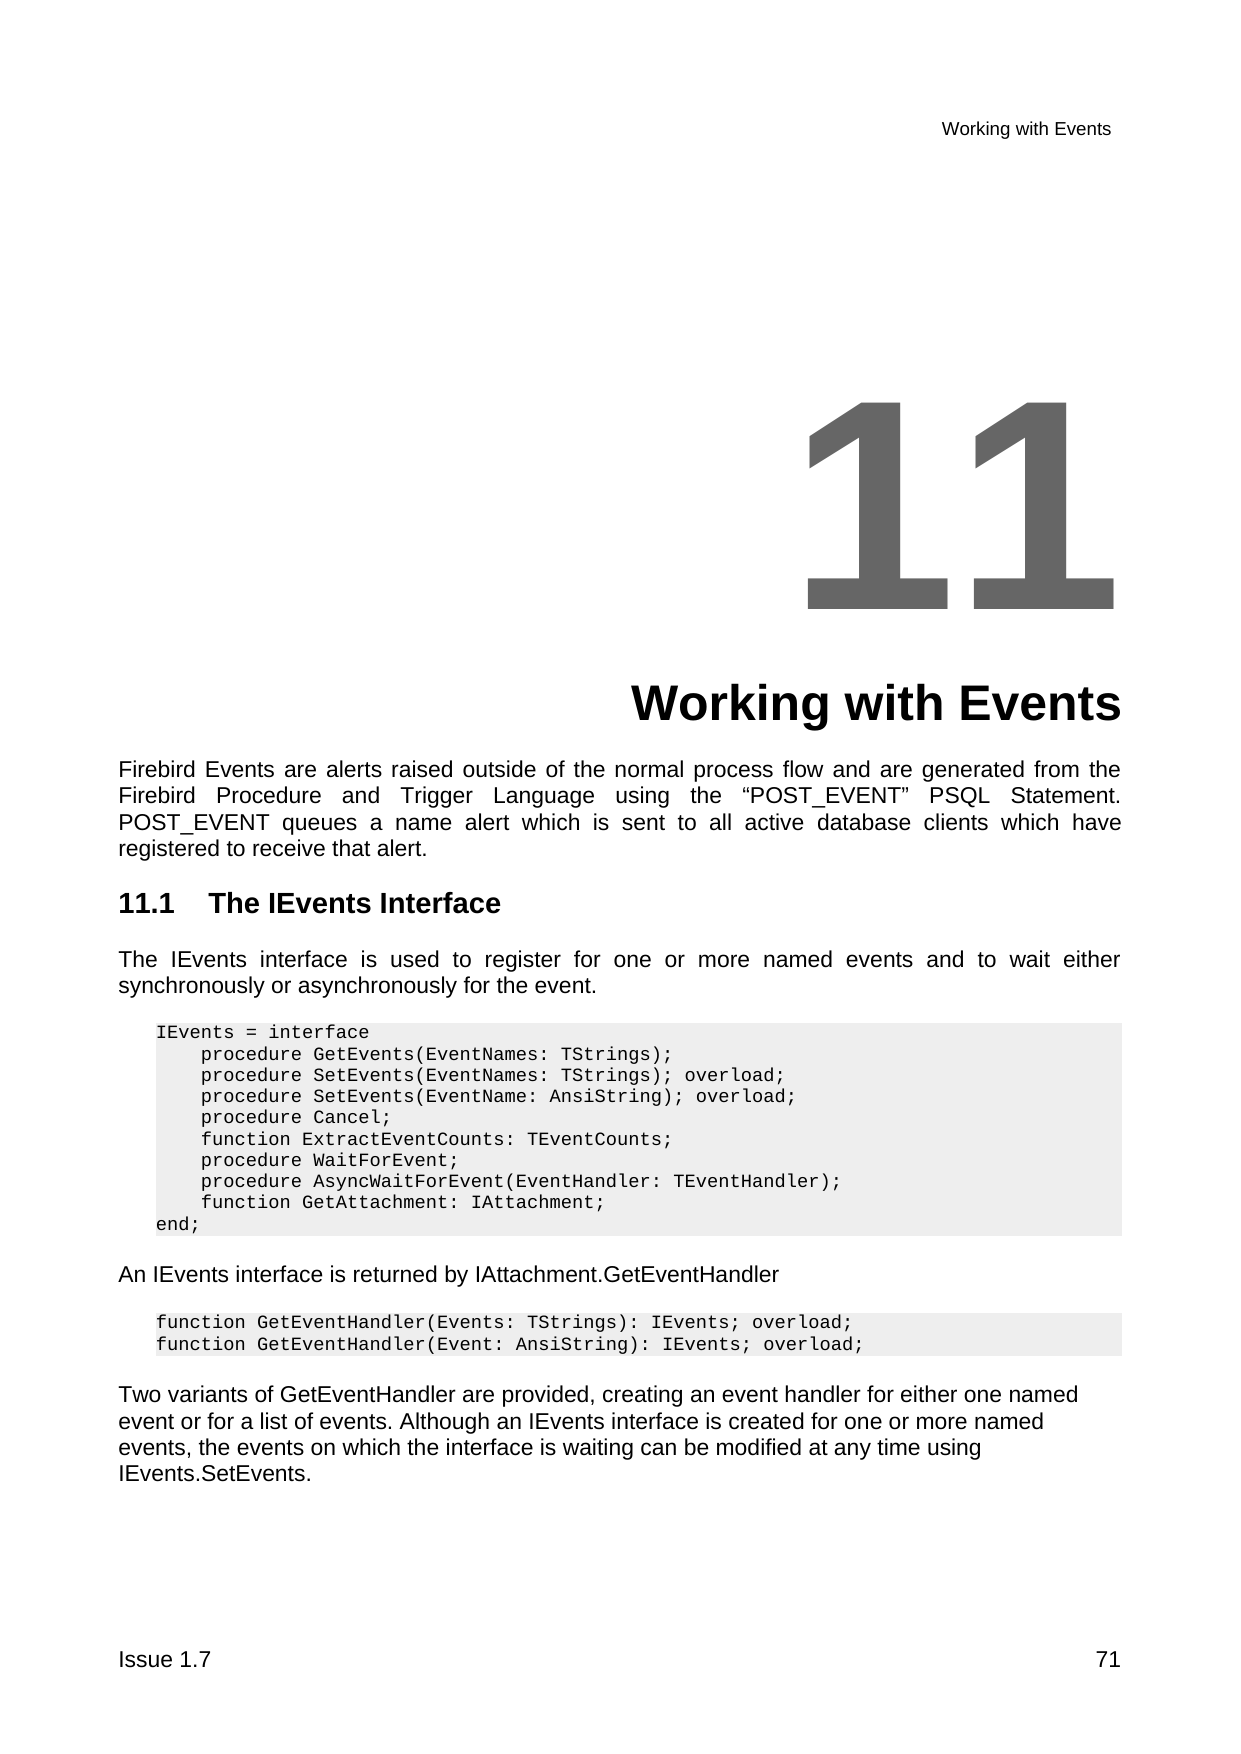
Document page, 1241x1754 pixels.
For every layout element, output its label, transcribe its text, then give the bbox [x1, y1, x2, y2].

text procedure Cancel; [156, 1108, 1122, 1129]
text procedure SetEvents(EventNames: TStrings); overload; [156, 1066, 1122, 1087]
text procedure AsyncWaitForEvent(EventHandler: TEventHandler); [156, 1172, 1122, 1193]
text Two variants of GetEventHandler are provided, creating an event handler for either one named event or for a list of events. Although an IEvents interface is created for one or more named events, the events on which the interface is waiting can be modified at any time using IEvents.SetEvents. [118, 1381, 1122, 1487]
text function GetEventHandler(Event: AnsiString): IEvents; overload; [156, 1334, 1122, 1356]
text function ExtractEventCounts: TEventCounts; [156, 1129, 1122, 1151]
text IEvents = interface [156, 1023, 1122, 1044]
text Firebird Events are alerts raised outside of the normal process flow and are generated from the Firebird Procedure and Trigger Language using the “POST_EVENT” PSQL Statement. POST_EVENT queues a name alert which is sent to all active database clients which have registered to receive that alert. [118, 756, 1122, 862]
text function GetEventHandler(Events: TStrings): IEvents; overload; [156, 1313, 1122, 1334]
subtitle Working with Events [81, 328, 1122, 731]
text procedure WaitForEvent; [156, 1151, 1122, 1172]
subtitle The IEvents Interface [118, 887, 1122, 920]
text end; [156, 1214, 1122, 1236]
text procedure SetEvents(EventName: AnsiString); overload; [156, 1087, 1122, 1108]
text The IEvents interface is used to register for one or more named events and to wait either synchronously or asynchronously for the event. [118, 946, 1122, 998]
text function GetAttachment: IAttachment; [156, 1193, 1122, 1214]
text An IEvents interface is returned by IAttachment.GetEventHandler [118, 1261, 1122, 1288]
text procedure GetEvents(EventNames: TStrings); [156, 1044, 1122, 1066]
